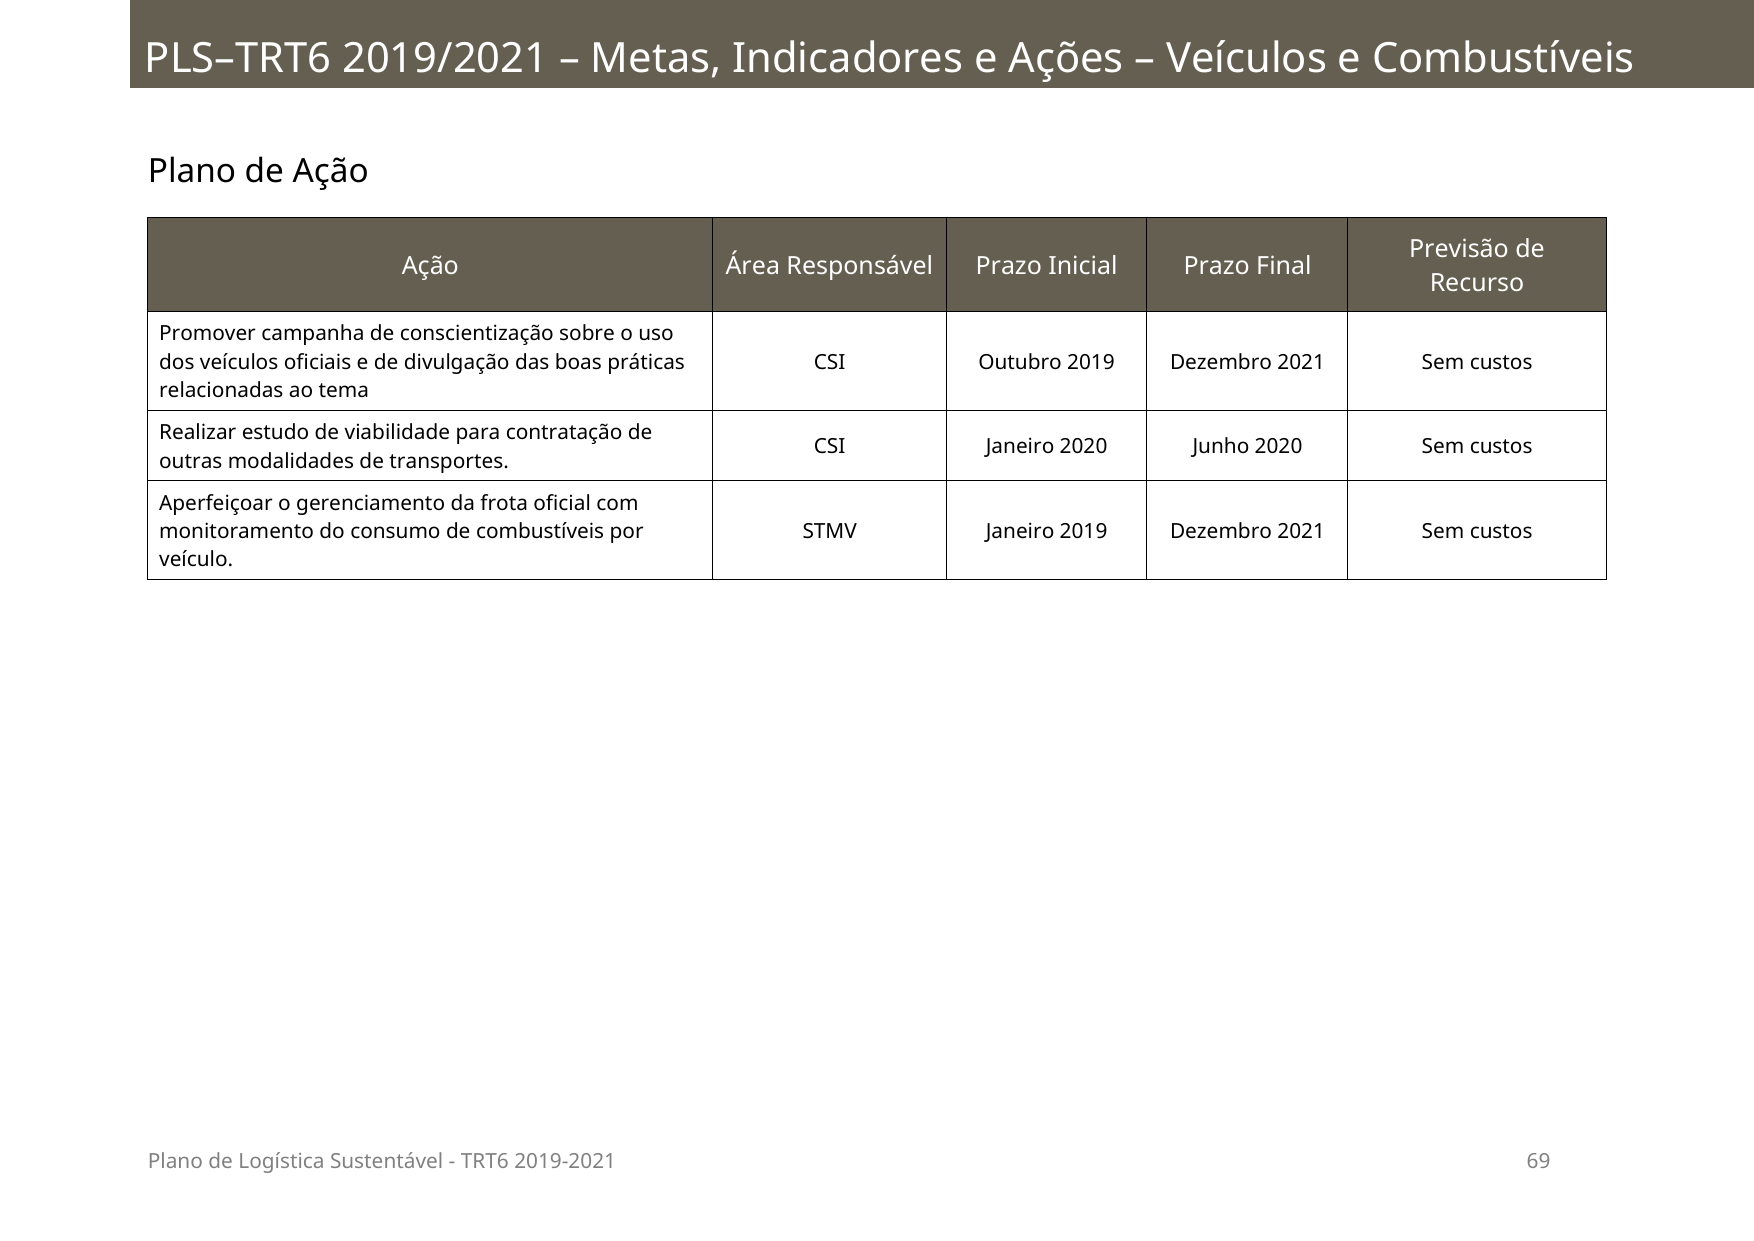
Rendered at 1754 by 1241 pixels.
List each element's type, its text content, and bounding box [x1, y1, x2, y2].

table_cell Janeiro 2019 [947, 481, 1146, 579]
table_cell Sem custos [1348, 481, 1606, 579]
table_cell CSI [713, 312, 946, 410]
table_header Ação [148, 218, 712, 311]
table_cell Dezembro 2021 [1147, 312, 1347, 410]
table_cell Sem custos [1348, 312, 1606, 410]
table_cell STMV [713, 481, 946, 579]
table_cell Aperfeiçoar o gerenciamento da frota oficial com monitoramento do consumo de combustíveis por veículo. [148, 481, 712, 579]
table_header Prazo Final [1147, 218, 1347, 311]
table_cell Realizar estudo de viabilidade para contratação de outras modalidades de transportes. [148, 411, 712, 480]
table_cell Dezembro 2021 [1147, 481, 1347, 579]
table_header Área Responsável [713, 218, 946, 311]
table_cell Promover campanha de conscientização sobre o uso dos veículos oficiais e de divulgação das boas práticas relacionadas ao tema [148, 312, 712, 410]
table_cell Sem custos [1348, 411, 1606, 480]
table_cell Janeiro 2020 [947, 411, 1146, 480]
table_header Prazo Inicial [947, 218, 1146, 311]
table_cell Outubro 2019 [947, 312, 1146, 410]
table_header Previsão de Recurso [1348, 218, 1606, 311]
text Plano de Ação [148, 147, 1665, 192]
table_cell CSI [713, 411, 946, 480]
table_cell Junho 2020 [1147, 411, 1347, 480]
